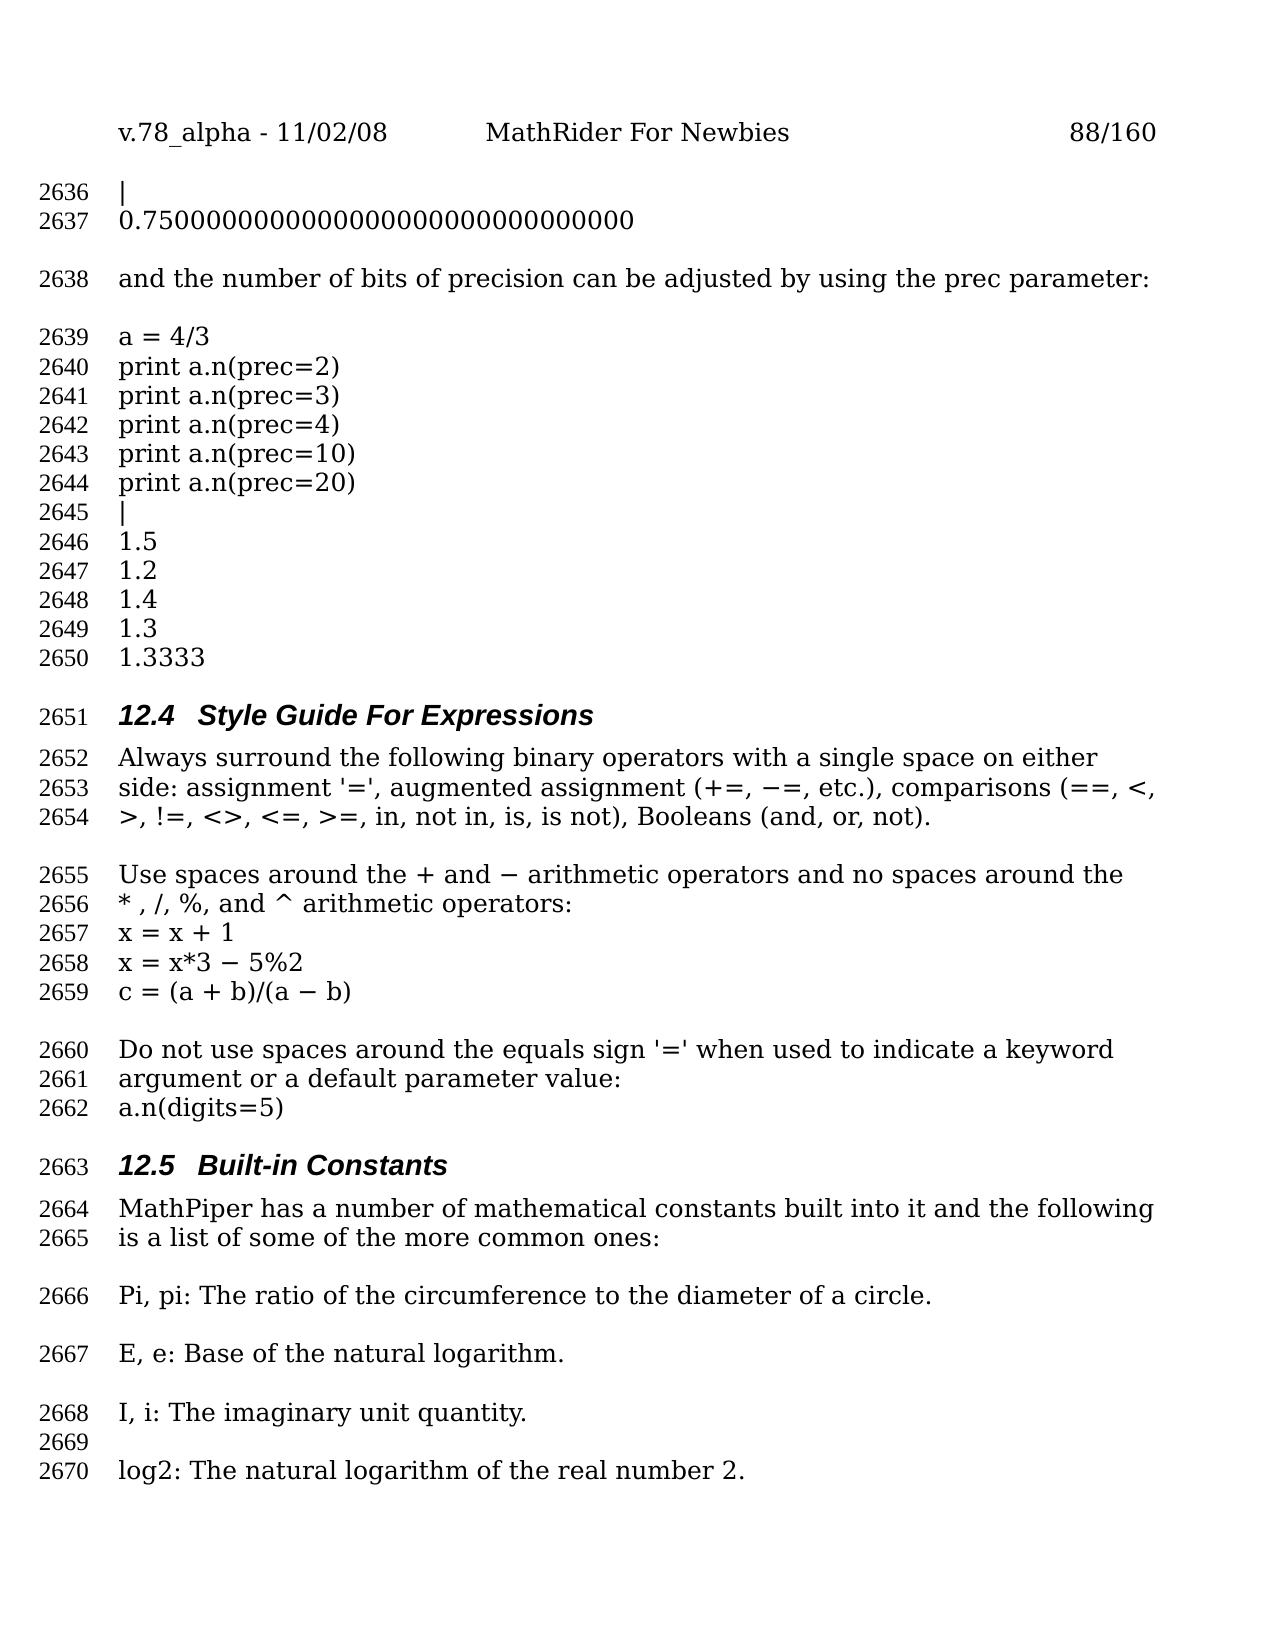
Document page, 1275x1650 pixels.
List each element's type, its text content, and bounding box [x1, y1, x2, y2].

subtitle Built-in Constants [118, 1148, 1157, 1181]
text Use spaces around the + and − arithmetic operators and no spaces around the * , /, %, and ^ arithmetic operators: [118, 860, 1157, 919]
text 1.4 [118, 585, 1157, 614]
text print a.n(prec=4) [118, 410, 1157, 439]
text Always surround the following binary operators with a single space on either side: assignment '=', augmented assignment (+=, −=, etc.), comparisons (==, <, >, !=, <>, <=, >=, in, not in, is, is not), Booleans (and, or, not). [118, 744, 1157, 831]
text E, e: Base of the natural logarithm. [118, 1340, 1157, 1369]
text 1.2 [118, 556, 1157, 585]
text | [118, 177, 1157, 206]
text I, i: The imaginary unit quantity. [118, 1398, 1157, 1427]
text x = x*3 − 5%2 [118, 948, 1157, 977]
text print a.n(prec=10) [118, 439, 1157, 468]
text c = (a + b)/(a − b) [118, 977, 1157, 1006]
text a.n(digits=5) [118, 1094, 1157, 1123]
text 0.7500000000000000000000000000000 [118, 206, 1157, 235]
text print a.n(prec=3) [118, 381, 1157, 410]
text MathPiper has a number of mathematical constants built into it and the following is a list of some of the more common ones: [118, 1194, 1157, 1252]
text and the number of bits of precision can be adjusted by using the prec parameter: [118, 264, 1157, 293]
text x = x + 1 [118, 919, 1157, 948]
text Pi, pi: The ratio of the circumference to the diameter of a circle. [118, 1281, 1157, 1311]
text 1.3 [118, 614, 1157, 643]
text | [118, 498, 1157, 527]
text Do not use spaces around the equals sign '=' when used to indicate a keyword argument or a default parameter value: [118, 1035, 1157, 1094]
text 1.3333 [118, 643, 1157, 673]
text print a.n(prec=20) [118, 468, 1157, 498]
text print a.n(prec=2) [118, 352, 1157, 381]
text 1.5 [118, 527, 1157, 556]
text log2: The natural logarithm of the real number 2. [118, 1456, 1157, 1486]
text a = 4/3 [118, 323, 1157, 352]
subtitle Style Guide For Expressions [118, 698, 1157, 731]
